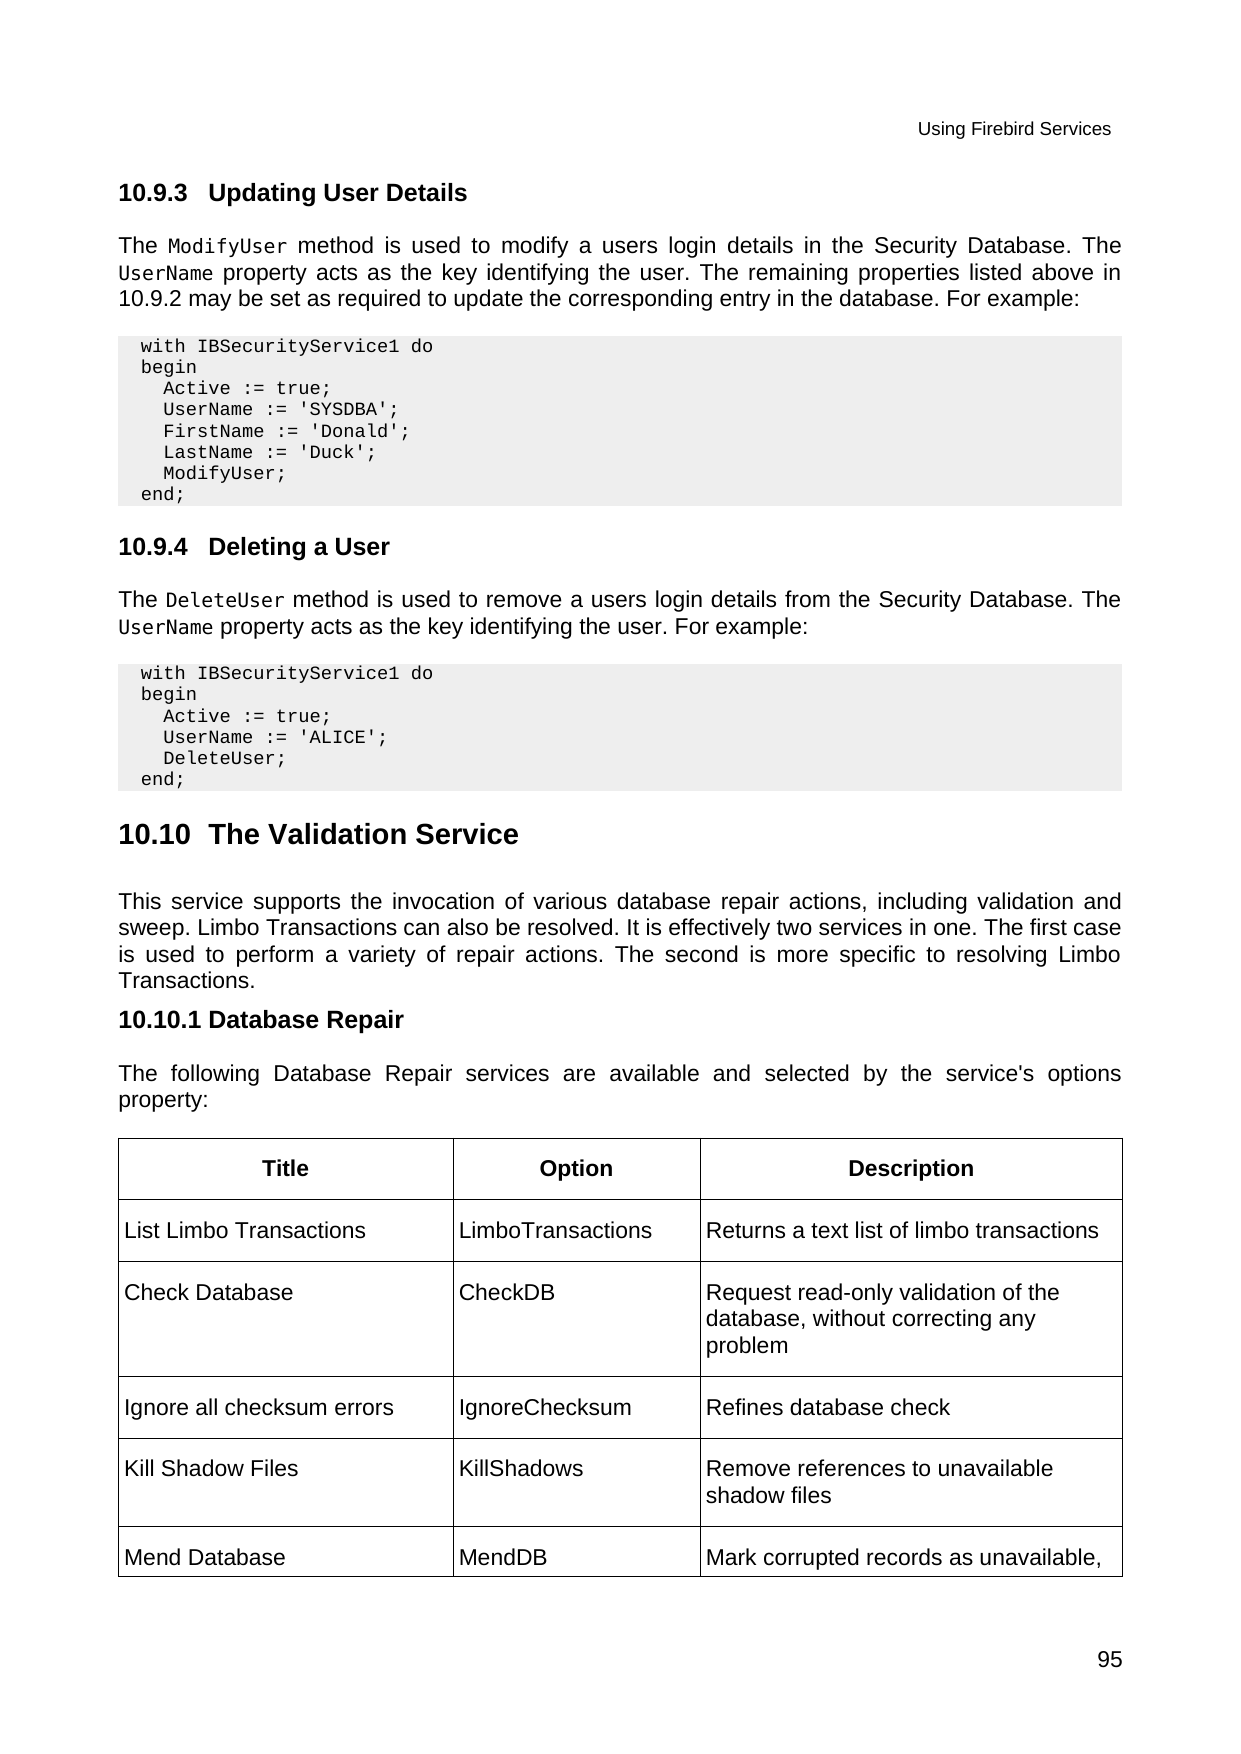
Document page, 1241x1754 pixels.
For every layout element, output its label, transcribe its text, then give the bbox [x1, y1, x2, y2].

table_cell CheckDB [454, 1262, 700, 1376]
text with IBSecurityService1 do [118, 664, 1122, 685]
table_cell KillShadows [454, 1439, 700, 1526]
text end; [118, 770, 1122, 791]
table_cell Returns a text list of limbo transactions [701, 1200, 1122, 1261]
text UserName := 'SYSDBA'; [118, 400, 1122, 421]
subtitle Database Repair [118, 1005, 1122, 1034]
table_cell Remove references to unavailable shadow files [701, 1439, 1122, 1526]
table_header Option [454, 1139, 700, 1199]
table_header Description [701, 1139, 1122, 1199]
table_cell LimboTransactions [454, 1200, 700, 1261]
text UserName := 'ALICE'; [118, 728, 1122, 749]
text FirstName := 'Donald'; [118, 421, 1122, 443]
text begin [118, 685, 1122, 706]
table_cell List Limbo Transactions [119, 1200, 453, 1261]
table_header Title [119, 1139, 453, 1199]
table_cell Check Database [119, 1262, 453, 1376]
text DeleteUser; [118, 749, 1122, 770]
text LastName := 'Duck'; [118, 443, 1122, 464]
text begin [118, 358, 1122, 379]
table_cell Mark corrupted records as unavailable, [701, 1527, 1122, 1576]
table_cell Refines database check [701, 1377, 1122, 1438]
text Active := true; [118, 706, 1122, 728]
subtitle The Validation Service [118, 817, 1122, 851]
table_cell Kill Shadow Files [119, 1439, 453, 1526]
text end; [118, 485, 1122, 506]
text The ModifyUser method is used to modify a users login details in the Security Database. The UserName property acts as the key identifying the user. The remaining properties listed above in 10.9.2 may be set as required to update the corresponding entry in the database. For example: [118, 232, 1122, 311]
subtitle Deleting a User [118, 532, 1122, 561]
text Active := true; [118, 379, 1122, 400]
text The DeleteUser method is used to remove a users login details from the Security Database. The UserName property acts as the key identifying the user. For example: [118, 586, 1122, 639]
text with IBSecurityService1 do [118, 336, 1122, 358]
table_cell Request read-only validation of the database, without correcting any problem [701, 1262, 1122, 1376]
table_cell Mend Database [119, 1527, 453, 1576]
text ModifyUser; [118, 464, 1122, 485]
text This service supports the invocation of various database repair actions, including validation and sweep. Limbo Transactions can also be resolved. It is effectively two services in one. The first case is used to perform a variety of repair actions. The second is more specific to resolving Limbo Transactions. [118, 888, 1122, 993]
subtitle Updating User Details [118, 178, 1122, 207]
table_cell IgnoreChecksum [454, 1377, 700, 1438]
table_cell Ignore all checksum errors [119, 1377, 453, 1438]
table_cell MendDB [454, 1527, 700, 1576]
text The following Database Repair services are available and selected by the service's options property: [118, 1060, 1122, 1112]
